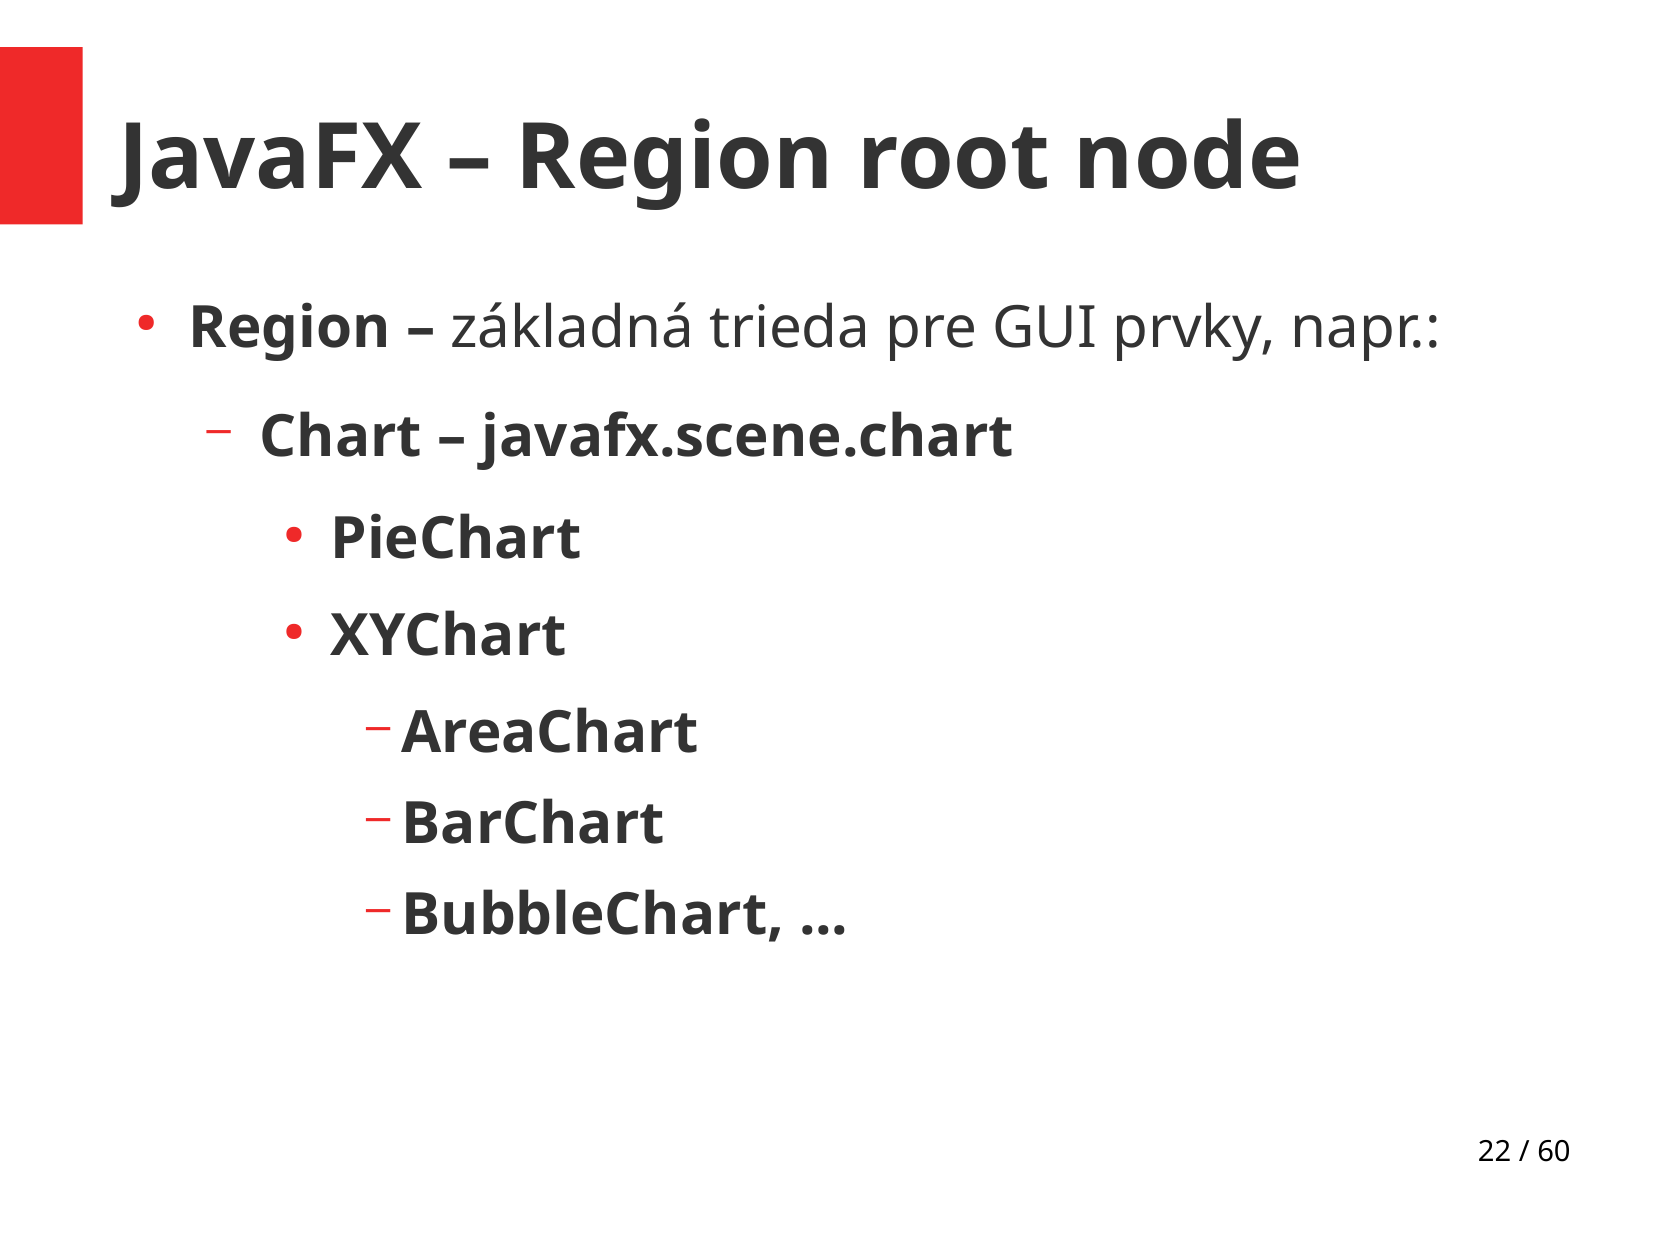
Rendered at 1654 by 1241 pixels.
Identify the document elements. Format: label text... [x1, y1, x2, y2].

list Region – základná trieda pre GUI prvky, napr.: Chart – javafx.scene.chart PieChart XYChart AreaChart BarChart BubbleChart, ... [118, 285, 1536, 1005]
title JavaFX – Region root node [118, 49, 1571, 257]
